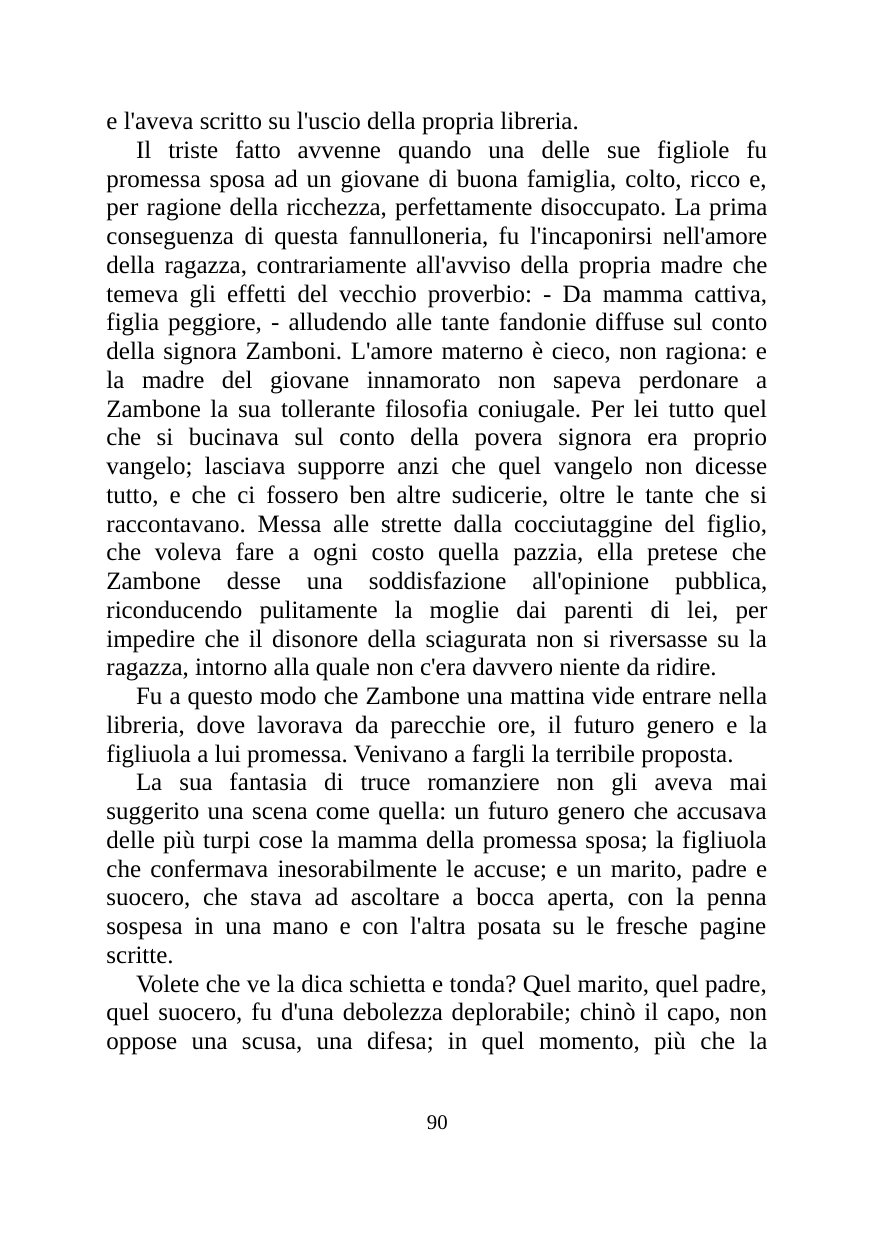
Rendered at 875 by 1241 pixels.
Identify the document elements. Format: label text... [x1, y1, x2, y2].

text Volete che ve la dica schietta e tonda? Quel marito, quel padre, quel suocero, fu d'una debolezza deplorabile; chinò il capo, non oppose una scusa, una difesa; in quel momento, più che la [106, 969, 768, 1055]
text Il triste fatto avvenne quando una delle sue figliole fu promessa sposa ad un giovane di buona famiglia, colto, ricco e, per ragione della ricchezza, perfettamente disoccupato. La prima conseguenza di questa fannulloneria, fu l'incaponirsi nell'amore della ragazza, contrariamente all'avviso della propria madre che temeva gli effetti del vecchio proverbio: - Da mamma cattiva, figlia peggiore, - alludendo alle tante fandonie diffuse sul conto della signora Zamboni. L'amore materno è cieco, non ragiona: e la madre del giovane innamorato non sapeva perdonare a Zambone la sua tollerante filosofia coniugale. Per lei tutto quel che si bucinava sul conto della povera signora era proprio vangelo; lasciava supporre anzi che quel vangelo non dicesse tutto, e che ci fossero ben altre sudicerie, oltre le tante che si raccontavano. Messa alle strette dalla cocciutaggine del figlio, che voleva fare a ogni costo quella pazzia, ella pretese che Zambone desse una soddisfazione all'opinione pubblica, riconducendo pulitamente la moglie dai parenti di lei, per impedire che il disonore della sciagurata non si riversasse su la ragazza, intorno alla quale non c'era davvero niente da ridire. [106, 135, 768, 681]
text e l'aveva scritto su l'uscio della propria libreria. [106, 106, 768, 135]
text La sua fantasia di truce romanziere non gli aveva mai suggerito una scena come quella: un futuro genero che accusava delle più turpi cose la mamma della promessa sposa; la figliuola che confermava inesorabilmente le accuse; e un marito, padre e suocero, che stava ad ascoltare a bocca aperta, con la penna sospesa in una mano e con l'altra posata su le fresche pagine scritte. [106, 767, 768, 969]
text Fu a questo modo che Zambone una mattina vide entrare nella libreria, dove lavorava da parecchie ore, il futuro genero e la figliuola a lui promessa. Venivano a fargli la terribile proposta. [106, 681, 768, 767]
